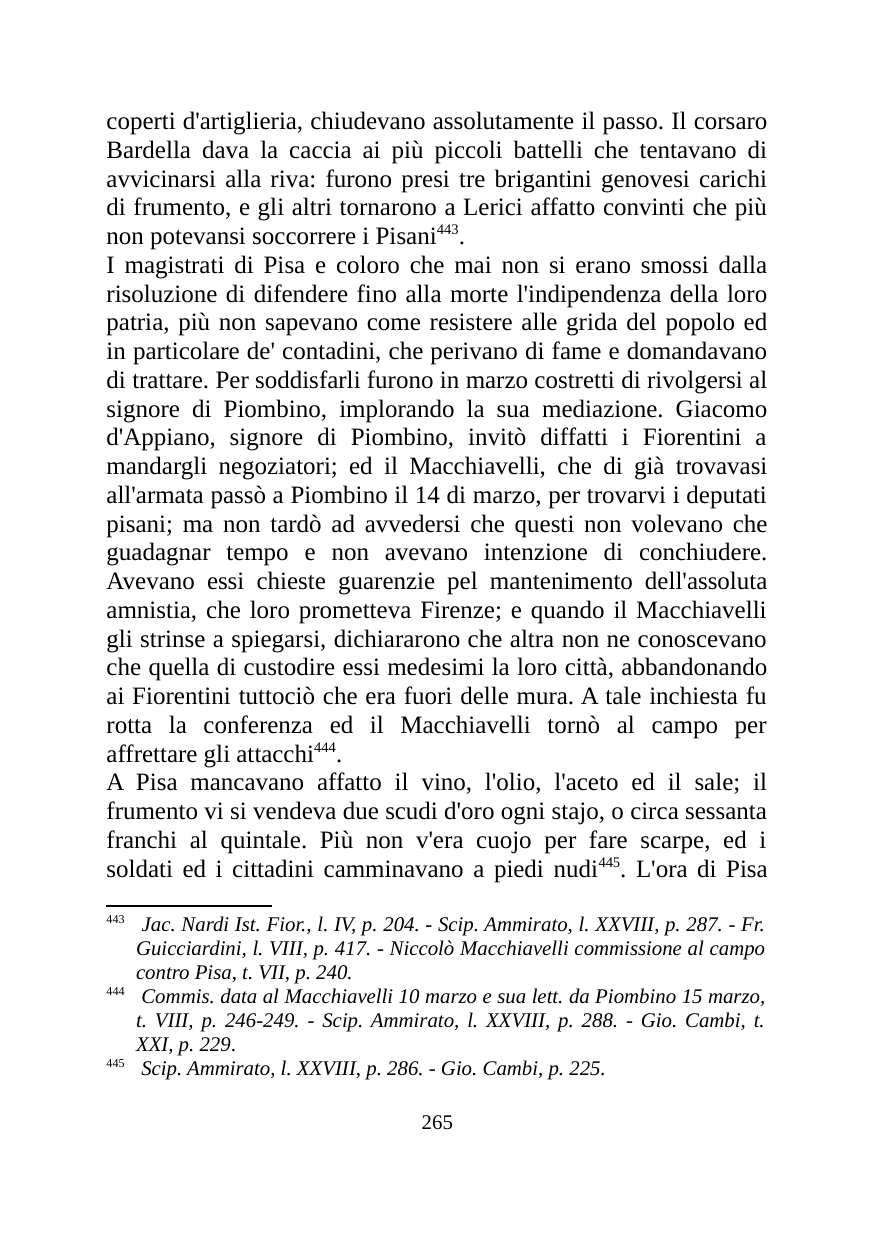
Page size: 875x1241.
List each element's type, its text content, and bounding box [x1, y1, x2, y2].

text Jac. Nardi Ist. Fior., l. IV, p. 204. - Scip. Ammirato, l. XXVIII, p. 287. - Fr. Guicciardini, l. VIII, p. 417. - Niccolò Macchiavelli commissione al campo contro Pisa, t. VII, p. 240. [106, 912, 768, 984]
text Scip. Ammirato, l. XXVIII, p. 286. - Gio. Cambi, p. 225. [106, 1056, 768, 1080]
text I magistrati di Pisa e coloro che mai non si erano smossi dalla risoluzione di difendere fino alla morte l'indipendenza della loro patria, più non sapevano come resistere alle grida del popolo ed in particolare de' contadini, che perivano di fame e domandavano di trattare. Per soddisfarli furono in marzo costretti di rivolgersi al signore di Piombino, implorando la sua mediazione. Giacomo d'Appiano, signore di Piombino, invitò diffatti i Fiorentini a mandargli negoziatori; ed il Macchiavelli, che di già trovavasi all'armata passò a Piombino il 14 di marzo, per trovarvi i deputati pisani; ma non tardò ad avvedersi che questi non volevano che guadagnar tempo e non avevano intenzione di conchiudere. Avevano essi chieste guarenzie pel mantenimento dell'assoluta amnistia, che loro prometteva Firenze; e quando il Macchiavelli gli strinse a spiegarsi, dichiararono che altra non ne conoscevano che quella di custodire essi medesimi la loro città, abbandonando ai Fiorentini tuttociò che era fuori delle mura. A tale inchiesta fu rotta la conferenza ed il Macchiavelli tornò al campo per affrettare gli attacchi. [106, 250, 768, 767]
text coperti d'artiglieria, chiudevano assolutamente il passo. Il corsaro Bardella dava la caccia ai più piccoli battelli che tentavano di avvicinarsi alla riva: furono presi tre brigantini genovesi carichi di frumento, e gli altri tornarono a Lerici affatto convinti che più non potevansi soccorrere i Pisani. [106, 106, 768, 250]
text A Pisa mancavano affatto il vino, l'olio, l'aceto ed il sale; il frumento vi si vendeva due scudi d'oro ogni stajo, o circa sessanta franchi al quintale. Più non v'era cuojo per fare scarpe, ed i soldati ed i cittadini camminavano a piedi nudi. L'ora di Pisa [106, 767, 768, 882]
text Commis. data al Macchiavelli 10 marzo e sua lett. da Piombino 15 marzo, t. VIII, p. 246-249. - Scip. Ammirato, l. XXVIII, p. 288. - Gio. Cambi, t. XXI, p. 229. [106, 984, 768, 1056]
